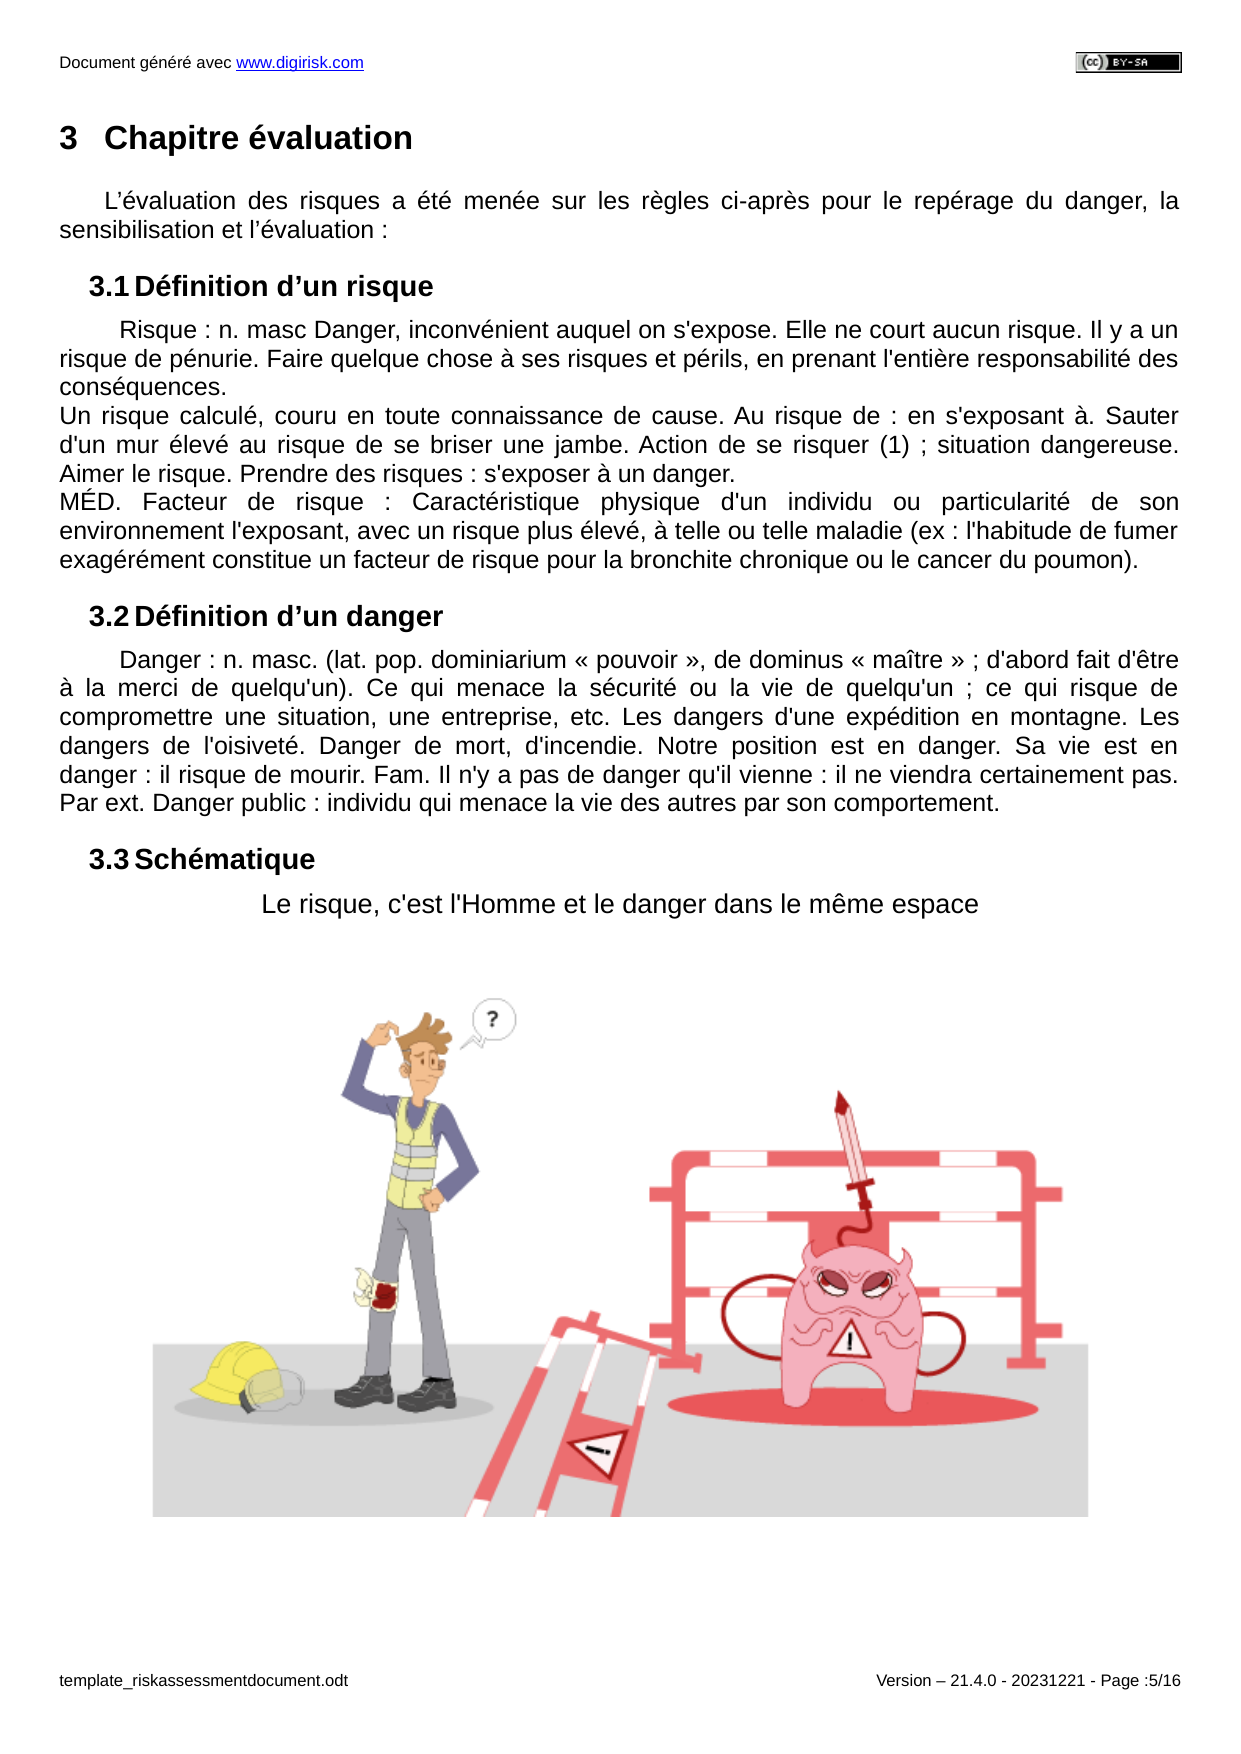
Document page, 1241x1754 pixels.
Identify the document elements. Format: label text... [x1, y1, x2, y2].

text Risque : n. masc Danger, inconvénient auquel on s'expose. Elle ne court aucun risque. Il y a un risque de pénurie. Faire quelque chose à ses risques et périls, en prenant l'entière responsabilité des conséquences. [59, 315, 1181, 401]
text Le risque, c'est l'Homme et le danger dans le même espace [59, 888, 1181, 919]
text Danger : n. masc. (lat. pop. dominiarium « pouvoir », de dominus « maître » ; d'abord fait d'être à la merci de quelqu'un). Ce qui menace la sécurité ou la vie de quelqu'un ; ce qui risque de compromettre une situation, une entreprise, etc. Les dangers d'une expédition en montagne. Les dangers de l'oisiveté. Danger de mort, d'incendie. Notre position est en danger. Sa vie est en danger : il risque de mourir. Fam. Il n'y a pas de danger qu'il vienne : il ne viendra certainement pas. Par ext. Danger public : individu qui menace la vie des autres par son comportement. [59, 644, 1181, 817]
picture [1075, 52, 1182, 73]
subtitle Chapitre évaluation [59, 118, 1181, 157]
text Un risque calculé, couru en toute connaissance de cause. Au risque de : en s'exposant à. Sauter d'un mur élevé au risque de se briser une jambe. Action de se risquer (1) ; situation dangereuse. Aimer le risque. Prendre des risques : s'exposer à un danger. [59, 401, 1181, 487]
subtitle Définition d’un danger [89, 598, 1181, 632]
picture [150, 950, 1090, 1517]
text L’évaluation des risques a été menée sur les règles ci-après pour le repérage du danger, la sensibilisation et l’évaluation : [59, 186, 1181, 244]
subtitle Définition d’un risque [89, 269, 1181, 302]
subtitle Schématique [89, 842, 1181, 876]
text MÉD. Facteur de risque : Caractéristique physique d'un individu ou particularité de son environnement l'exposant, avec un risque plus élevé, à telle ou telle maladie (ex : l'habitude de fumer exagérément constitue un facteur de risque pour la bronchite chronique ou le cancer du poumon). [59, 487, 1181, 573]
